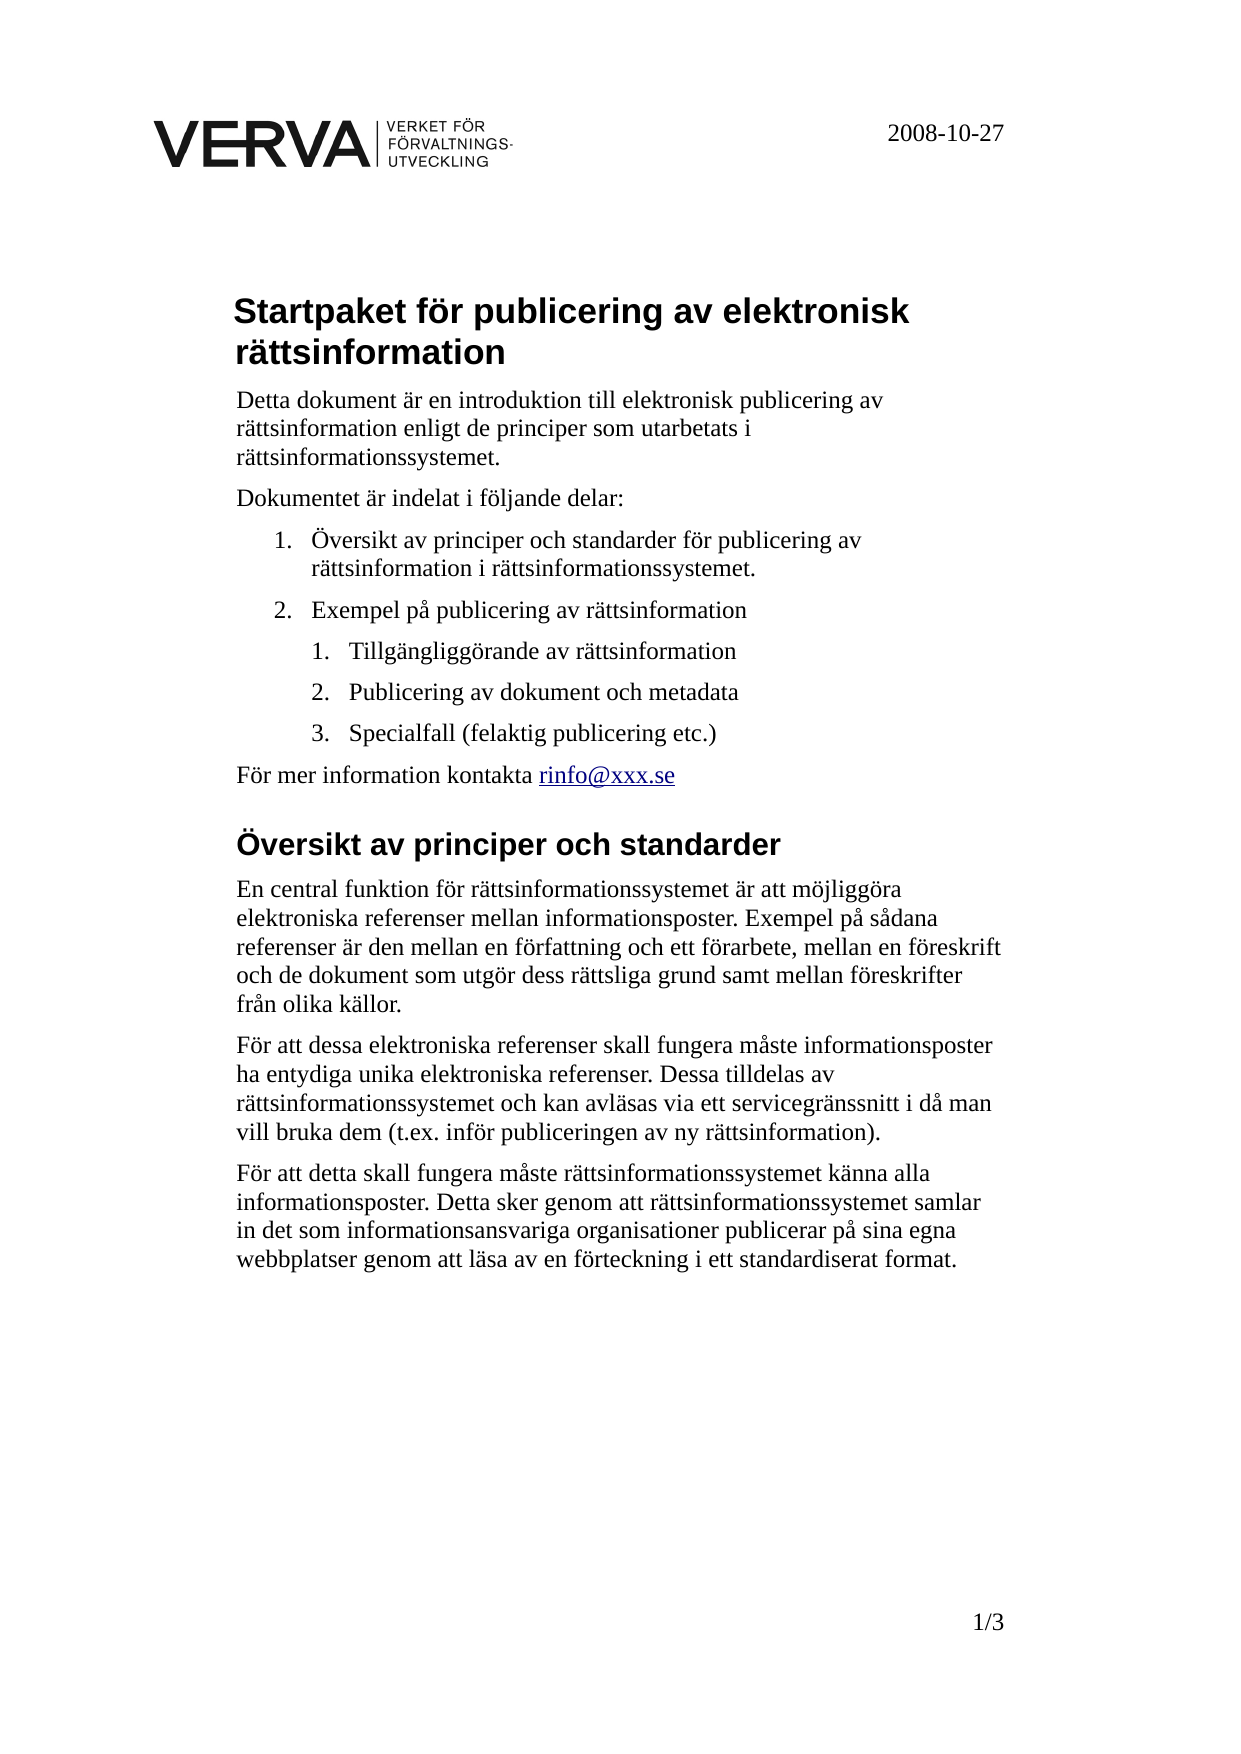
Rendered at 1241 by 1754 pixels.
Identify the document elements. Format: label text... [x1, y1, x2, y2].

list Översikt av principer och standarder för publicering av rättsinformation i rättsinformationssystemet. [274, 525, 1004, 582]
text För att dessa elektroniska referenser skall fungera måste informationsposter ha entydiga unika elektroniska referenser. Dessa tilldelas av rättsinformationssystemet och kan avläsas via ett servicegränssnitt i då man vill bruka dem (t.ex. inför publiceringen av ny rättsinformation). [236, 1031, 1004, 1146]
text Dokumentet är indelat i följande delar: [236, 483, 1004, 512]
subtitle Startpaket för publicering av elektronisk rättsinformation [233, 291, 1004, 372]
list Specialfall (felaktig publicering etc.) [311, 718, 1004, 747]
subtitle Översikt av principer och standarder [236, 826, 1004, 862]
text En central funktion för rättsinformationssystemet är att möjliggöra elektroniska referenser mellan informationsposter. Exempel på sådana referenser är den mellan en författning och ett förarbete, mellan en föreskrift och de dokument som utgör dess rättsliga grund samt mellan föreskrifter från olika källor. [236, 874, 1004, 1018]
list Publicering av dokument och metadata [311, 677, 1004, 706]
text För mer information kontakta rinfo@xxx.se [236, 760, 1004, 788]
text För att detta skall fungera måste rättsinformationssystemet känna alla informationsposter. Detta sker genom att rättsinformationssystemet samlar in det som informationsansvariga organisationer publicerar på sina egna webbplatser genom att läsa av en förteckning i ett standardiserat format. [236, 1158, 1004, 1273]
text Detta dokument är en introduktion till elektronisk publicering av rättsinformation enligt de principer som utarbetats i rättsinformationssystemet. [236, 385, 1004, 471]
list Exempel på publicering av rättsinformation [274, 595, 1004, 623]
picture [153, 118, 513, 167]
list Tillgängliggörande av rättsinformation [311, 636, 1004, 665]
